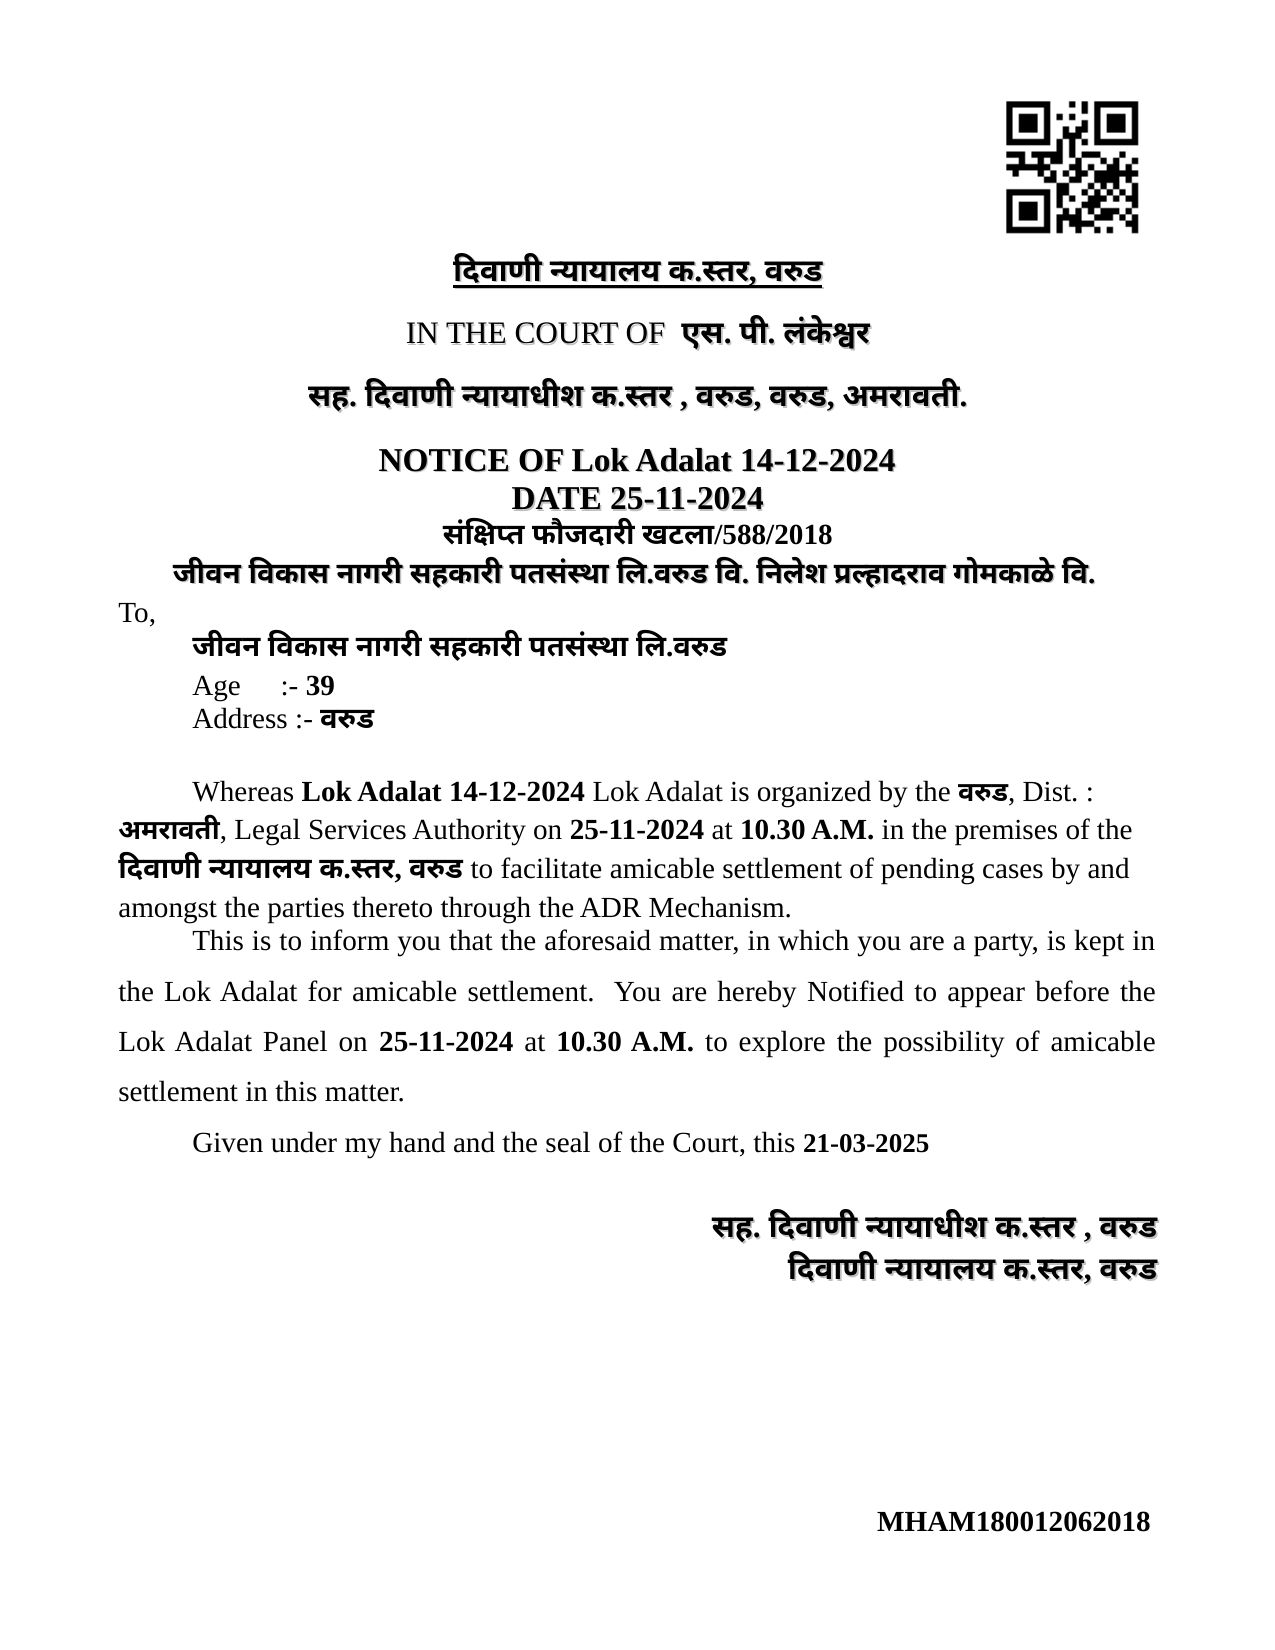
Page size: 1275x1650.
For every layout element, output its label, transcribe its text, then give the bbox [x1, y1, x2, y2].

text Address :- वरुड [118, 701, 1157, 741]
picture [994, 89, 1151, 246]
text जीवन विकास नागरी सहकारी पतसंस्था लि.वरुड [118, 629, 1157, 668]
text जीवन विकास नागरी सहकारी पतसंस्था लि.वरुड वि. निलेश प्रल्हादराव गोमकाळे वि. [118, 556, 1157, 595]
table_header MHAM180012062018 [864, 1499, 1156, 1543]
text दिवाणी न्यायालय क.स्तर, वरुड [118, 1251, 1157, 1292]
text दिवाणी न्यायालय क.स्तर, वरुड [118, 252, 1157, 294]
text Age :- 39 [118, 668, 1157, 701]
text Whereas Lok Adalat 14-12-2024 Lok Adalat is organized by the वरुड, Dist. : अमरावती, Legal Services Authority on 25-11-2024 at 10.30 A.M. in the premises of the दिवाणी न्यायालय क.स्तर, वरुड to facilitate amicable settlement of pending cases by and amongst the parties thereto through the ADR Mechanism. [118, 774, 1157, 923]
table_cell [864, 85, 1156, 252]
text Given under my hand and the seal of the Court, this 21-03-2025 [118, 1125, 1157, 1158]
text This is to inform you that the aforesaid matter, in which you are a party, is kept in the Lok Adalat for amicable settlement. You are hereby Notified to appear before the Lok Adalat Panel on 25-11-2024 at 10.30 A.M. to explore the possibility of amicable settlement in this matter. [118, 923, 1157, 1108]
text सह. दिवाणी न्यायाधीश क.स्तर , वरुड, वरुड, अमरावती. [118, 377, 1157, 419]
text To, [118, 595, 1157, 629]
text सह. दिवाणी न्यायाधीश क.स्तर , वरुड [118, 1209, 1157, 1251]
text NOTICE OF Lok Adalat 14-12-2024 [118, 440, 1157, 478]
text IN THE COURT OF एस. पी. लंकेश्वर [118, 314, 1157, 356]
text संक्षिप्त फौजदारी खटला/588/2018 [118, 517, 1157, 556]
text DATE 25-11-2024 [118, 478, 1157, 517]
